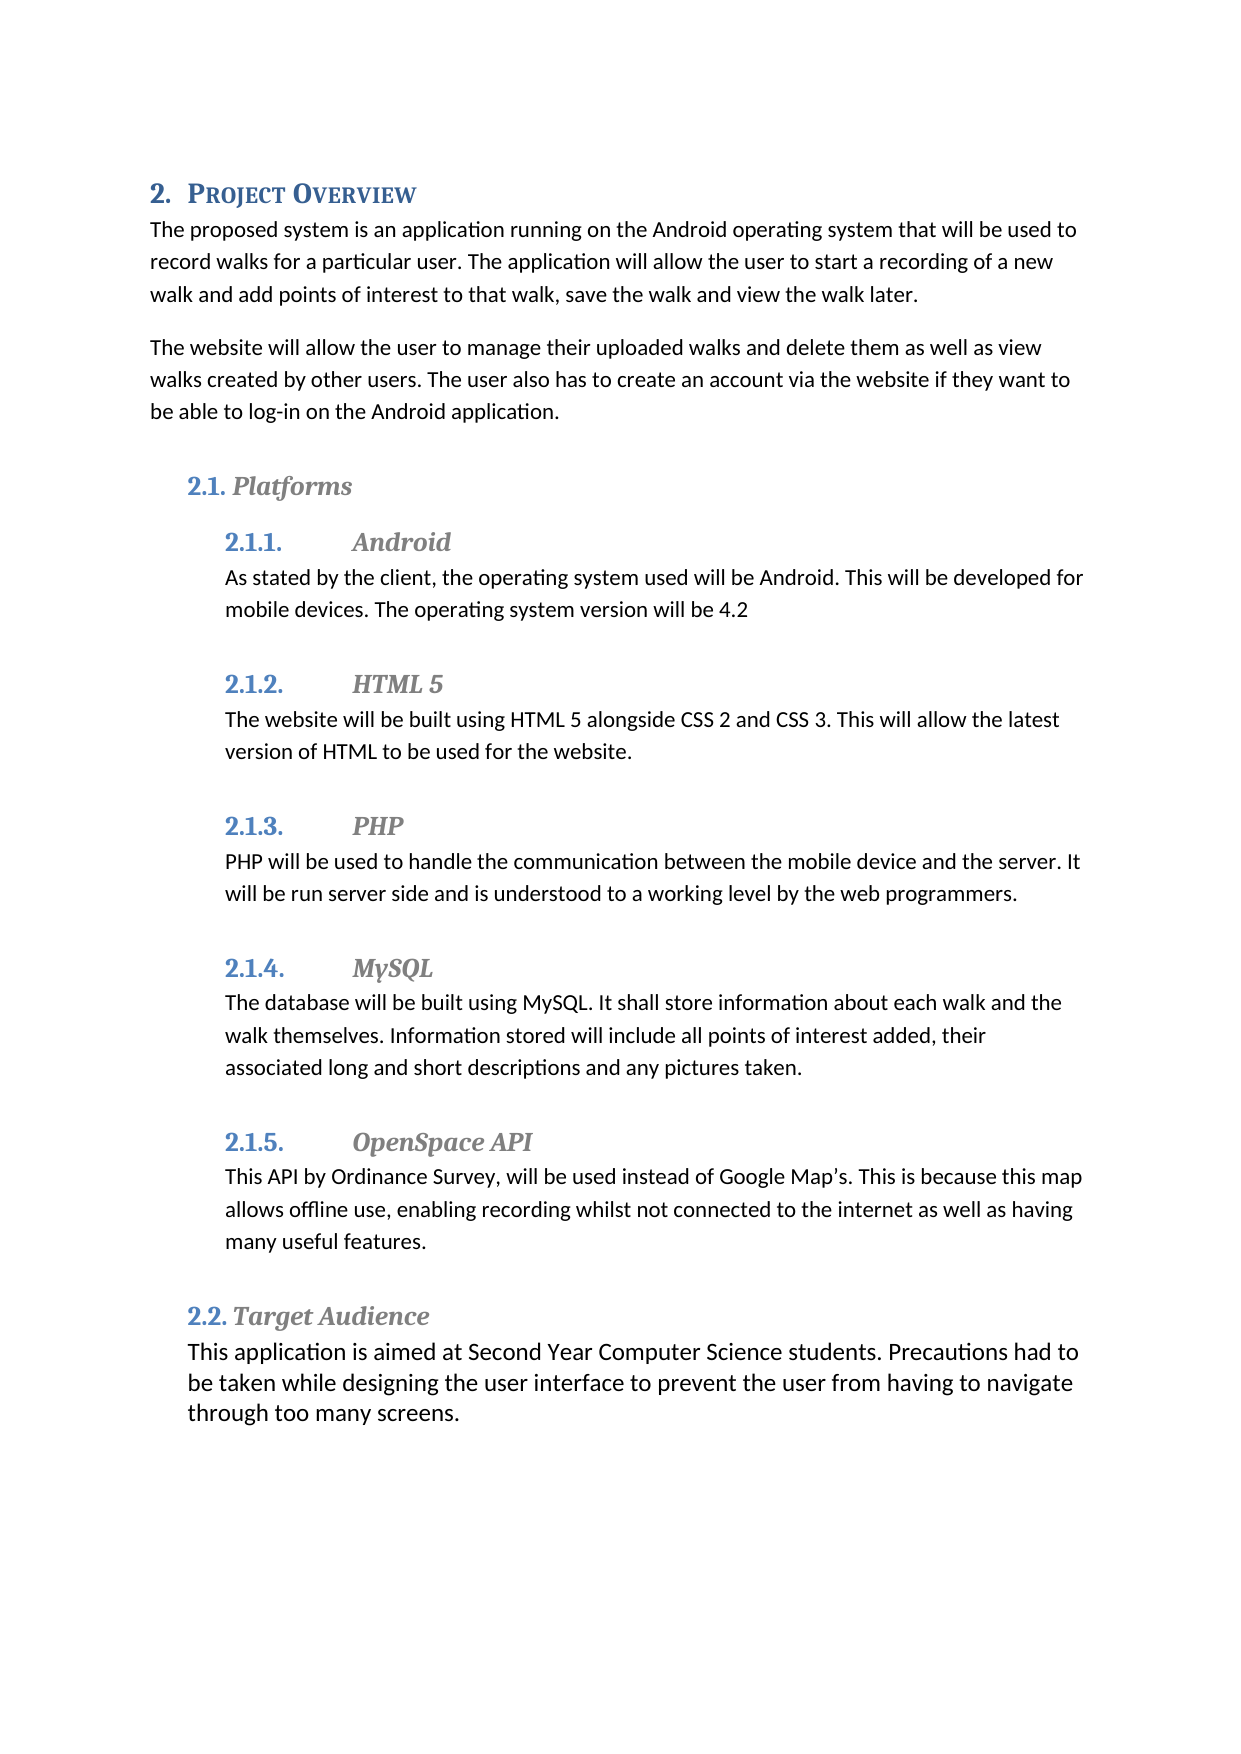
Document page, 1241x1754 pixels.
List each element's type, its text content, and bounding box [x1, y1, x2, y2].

text The website will allow the user to manage their uploaded walks and delete them as well as view walks created by other users. The user also has to create an account via the website if they want to be able to log-in on the Android application. [150, 333, 1090, 425]
text PHP will be used to handle the communication between the mobile device and the server. It will be run server side and is understood to a working level by the web programmers. [225, 847, 1090, 907]
subtitle Android [225, 527, 1090, 559]
subtitle OpenSpace API [225, 1127, 1090, 1158]
text The website will be built using HTML 5 alongside CSS 2 and CSS 3. This will allow the latest version of HTML to be used for the website. [225, 705, 1090, 765]
text The database will be built using MySQL. It shall store information about each walk and the walk themselves. Information stored will include all points of interest added, their associated long and short descriptions and any pictures taken. [225, 988, 1090, 1081]
subtitle HTML 5 [225, 669, 1090, 700]
text This API by Ordinance Survey, will be used instead of Google Map’s. This is because this map allows offline use, enabling recording whilst not connected to the internet as well as having many useful features. [225, 1162, 1090, 1255]
subtitle Platforms [187, 471, 1090, 502]
text The proposed system is an application running on the Android operating system that will be used to record walks for a particular user. The application will allow the user to start a recording of a new walk and add points of interest to that walk, save the walk and view the walk later. [150, 215, 1090, 308]
text As stated by the client, the operating system used will be Android. This will be developed for mobile devices. The operating system version will be 4.2 [225, 563, 1090, 623]
subtitle PHP [225, 811, 1090, 842]
text This application is aimed at Second Year Computer Science students. Precautions had to be taken while designing the user interface to prevent the user from having to navigate through too many screens. [187, 1336, 1090, 1428]
subtitle Target Audience [187, 1301, 1090, 1332]
subtitle Project Overview [150, 177, 1090, 210]
subtitle MySQL [225, 953, 1090, 984]
